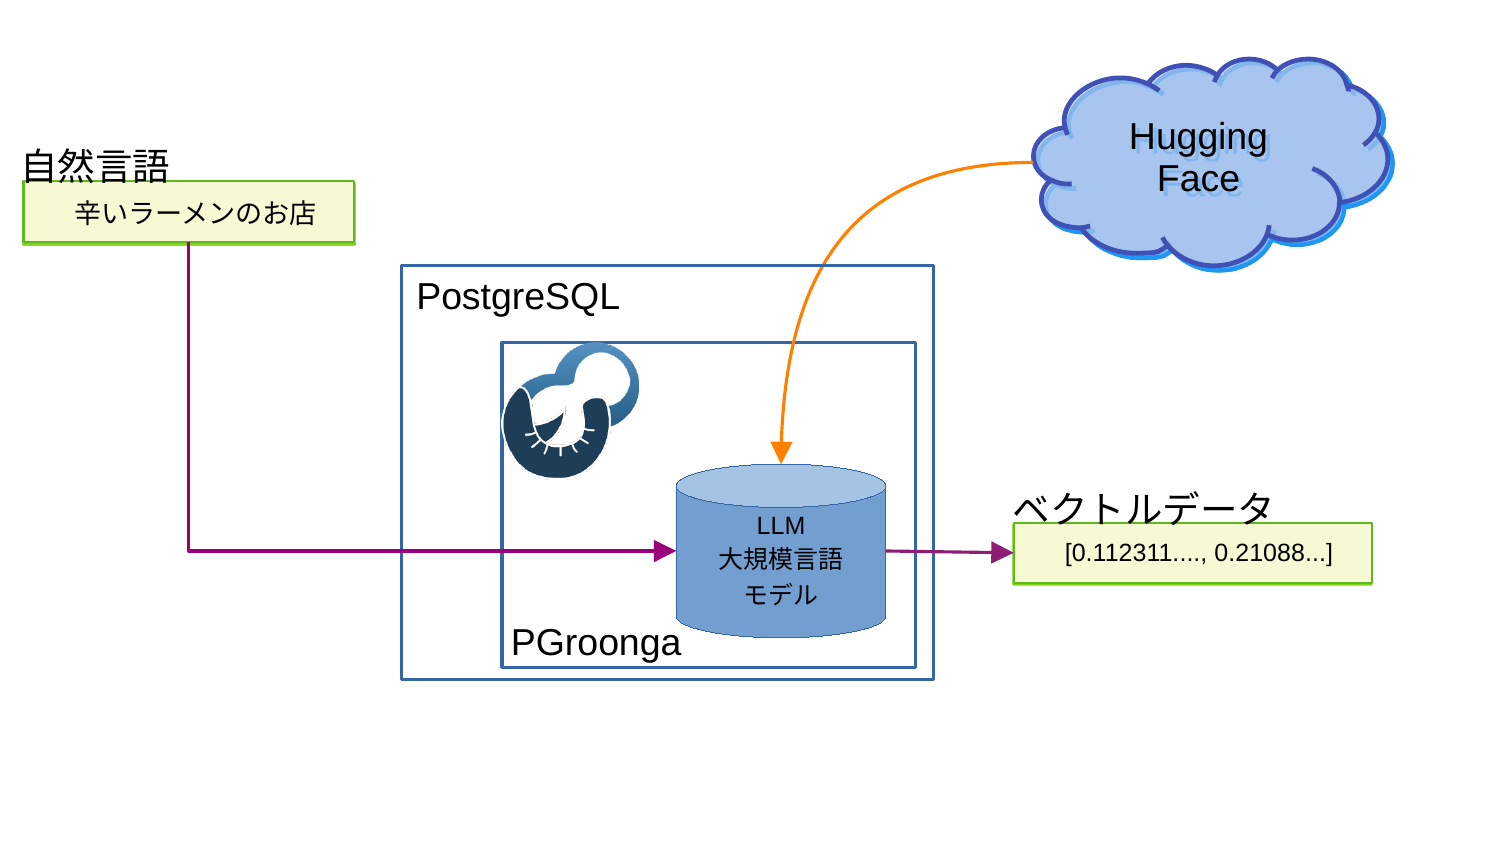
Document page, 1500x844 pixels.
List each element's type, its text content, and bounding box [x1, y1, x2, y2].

picture [501, 342, 639, 480]
text_box [782, 342, 916, 549]
text_box LLM 大規模言語 モデル [676, 489, 886, 638]
text_box [0.112311...., 0.21088...] [1013, 522, 1372, 583]
text_box PostgreSQL [401, 267, 636, 325]
text_box [501, 552, 676, 614]
text_box [697, 553, 916, 668]
text_box 自然言語 [5, 129, 219, 210]
text_box PGroonga [496, 614, 697, 671]
text_box 辛いラーメンのお店 [23, 181, 355, 243]
text_box [501, 342, 791, 550]
text_box ベクトルデータ [998, 472, 1345, 553]
text_box Hugging Face [1033, 59, 1388, 266]
